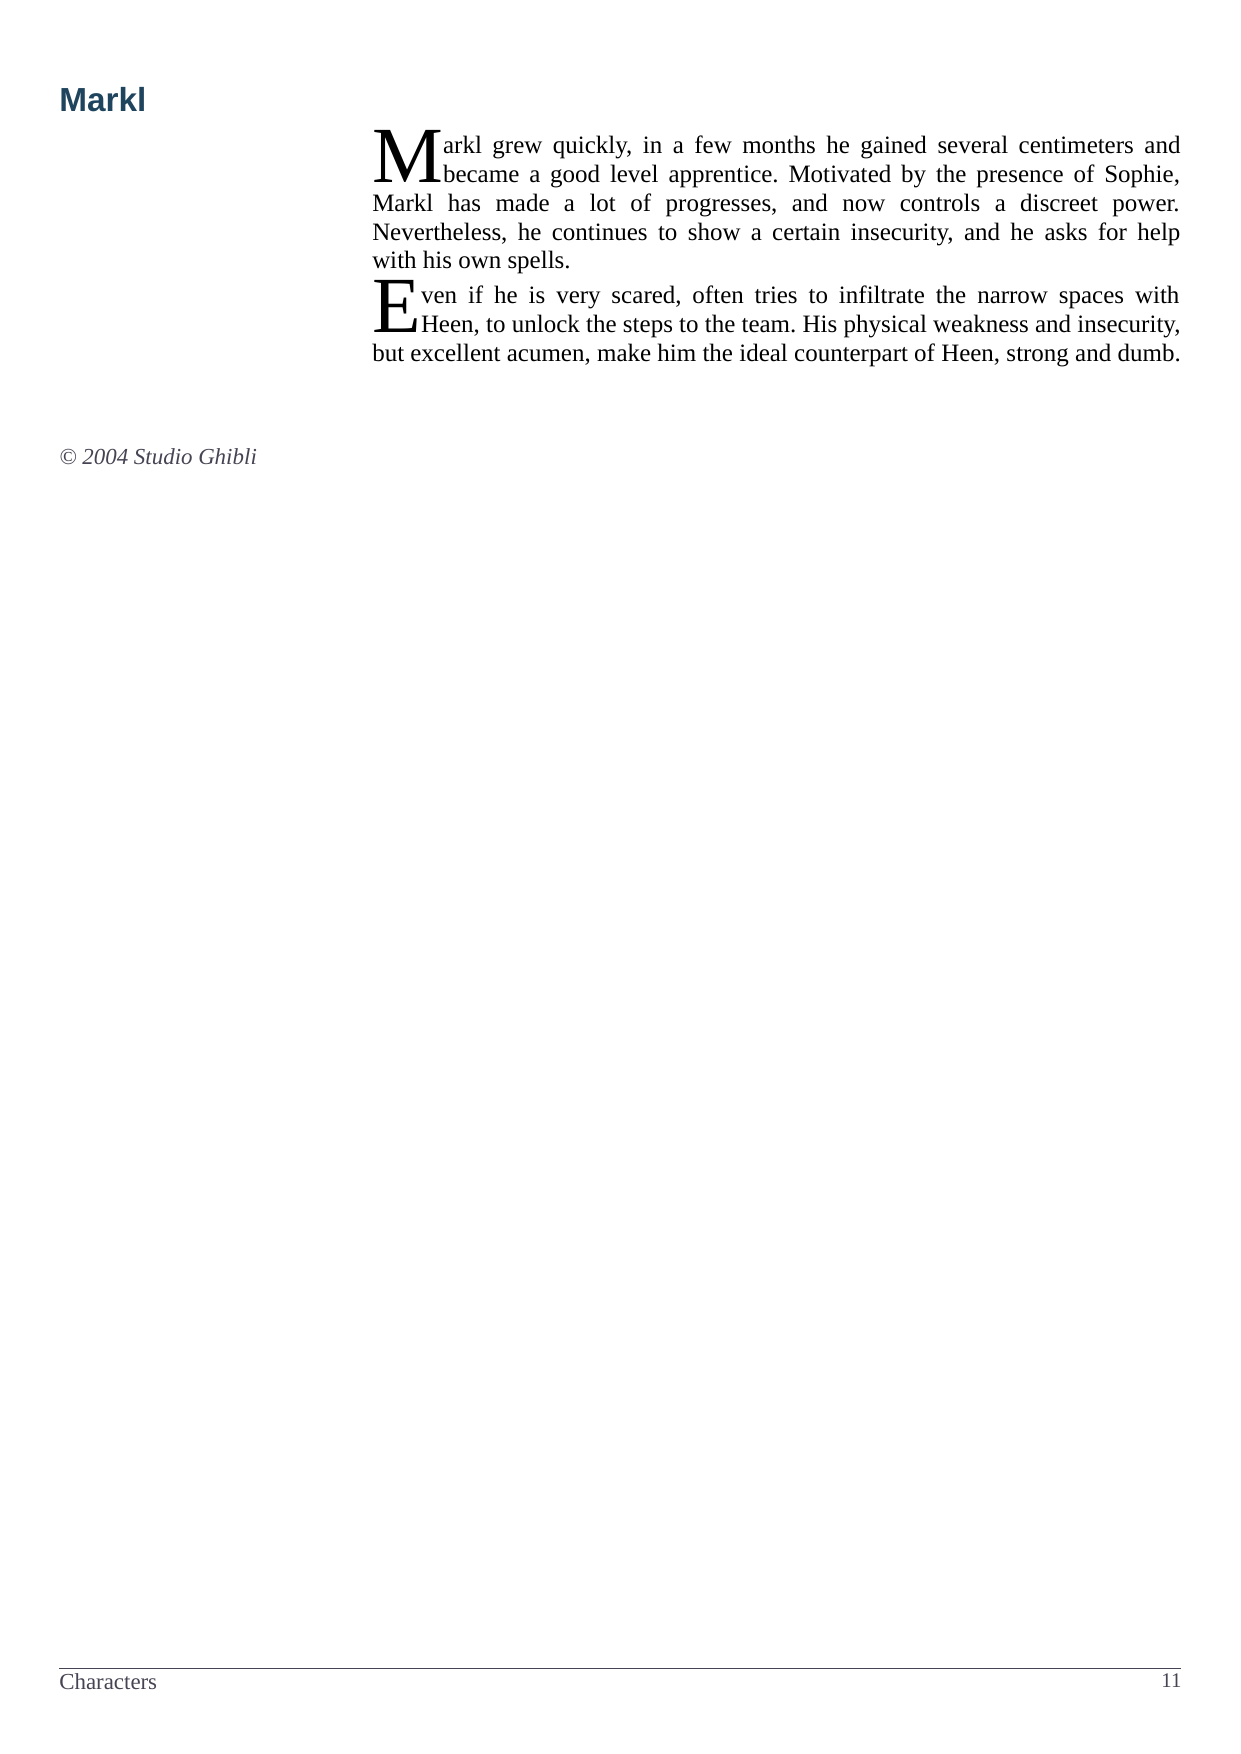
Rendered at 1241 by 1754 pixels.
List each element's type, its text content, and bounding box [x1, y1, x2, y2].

text Even if he is very scared, often tries to infiltrate the narrow spaces with Heen, to unlock the steps to the team. His physical weakness and insecurity, but excellent acumen, make him the ideal counterpart of Heen, strong and dumb. [354, 280, 1181, 366]
text Markl grew quickly, in a few months he gained several centimeters and became a good level apprentice. Motivated by the presence of Sophie, Markl has made a lot of progresses, and now controls a discreet power. Nevertheless, he continues to show a certain insecurity, and he asks for help with his own spells. [59, 131, 1181, 274]
text © 2004 Studio Ghibli [59, 143, 354, 470]
subtitle Markl [59, 80, 1181, 118]
